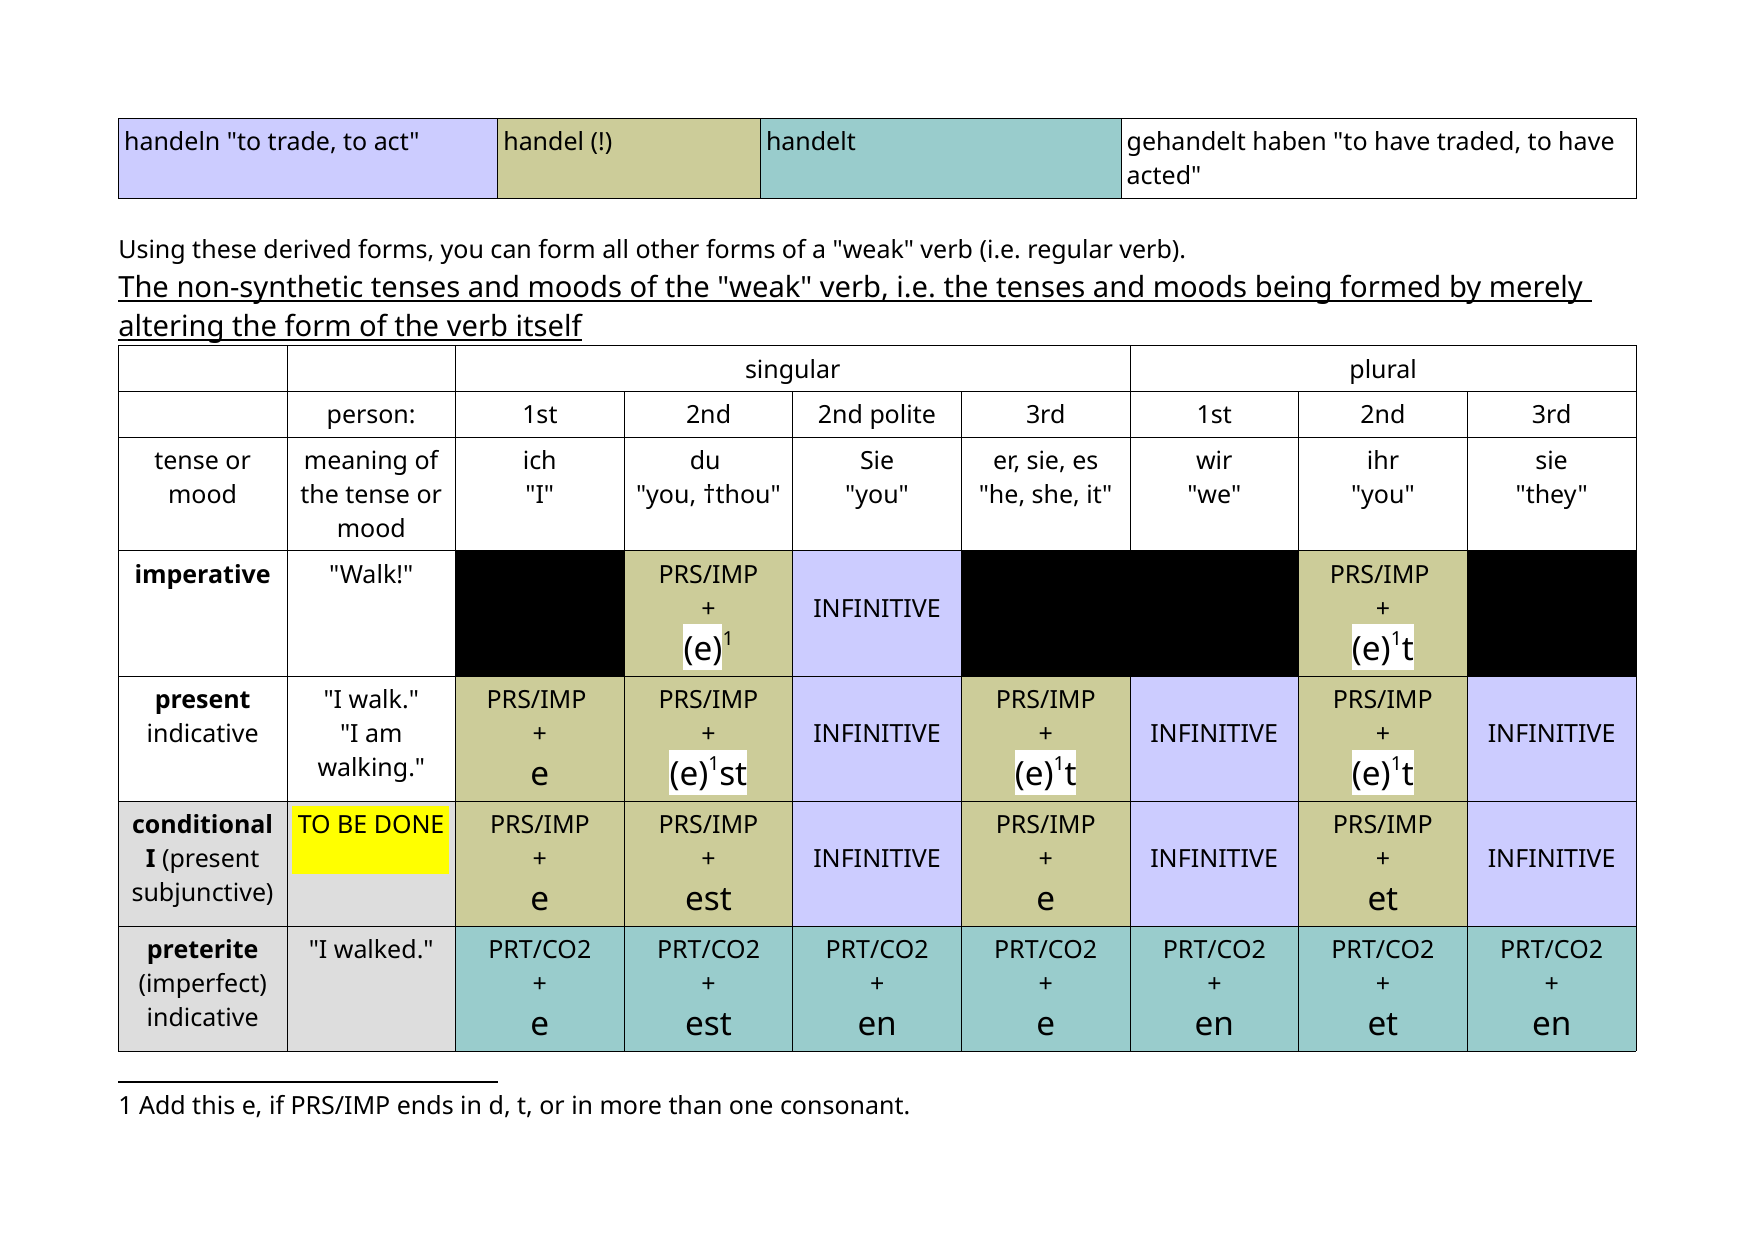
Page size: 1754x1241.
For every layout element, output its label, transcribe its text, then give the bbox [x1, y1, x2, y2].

table_cell ihr "you" [1299, 438, 1467, 550]
table_cell PRS/IMP + et [1299, 802, 1467, 926]
table_cell TO BE DONE [288, 802, 455, 926]
table_cell PRS/IMP + e [456, 802, 624, 926]
table_cell PRT/CO2 + e [456, 927, 624, 1051]
table_header [119, 346, 287, 391]
table_cell INFINITIVE [793, 802, 961, 926]
table_cell PRS/IMP + (e)1t [962, 677, 1130, 801]
text Using these derived forms, you can form all other forms of a "weak" verb (i.e. regular verb). [118, 232, 1636, 266]
table_cell 2nd polite [793, 392, 961, 437]
table_cell [456, 551, 624, 676]
table_cell er, sie, es "he, she, it" [962, 438, 1130, 550]
table_cell person: [288, 392, 455, 437]
table_cell PRS/IMP + e [962, 802, 1130, 926]
table_cell handeln "to trade, to act" [119, 119, 497, 198]
table_cell [1468, 551, 1636, 676]
table_cell INFINITIVE [1468, 802, 1636, 926]
table_cell PRT/CO2 + e [962, 927, 1130, 1051]
table_cell [119, 392, 287, 437]
table_cell wir "we" [1131, 438, 1298, 550]
table_header singular [456, 346, 1130, 391]
table_cell imperative [119, 551, 287, 676]
table_cell INFINITIVE [1468, 677, 1636, 801]
table_cell PRT/CO2 + en [1468, 927, 1636, 1051]
table_cell du "you, †thou" [625, 438, 792, 550]
table_cell 3rd [962, 392, 1130, 437]
table_cell PRT/CO2 + en [793, 927, 961, 1051]
table_cell PRT/CO2 + est [625, 927, 792, 1051]
table_cell tense or mood [119, 438, 287, 550]
table_cell "I walked." [288, 927, 455, 1051]
table_cell [1131, 551, 1298, 676]
table_cell [962, 551, 1130, 676]
table_cell 2nd [625, 392, 792, 437]
table_cell 2nd [1299, 392, 1467, 437]
table_cell PRS/IMP + (e)1st [625, 677, 792, 801]
table_cell 3rd [1468, 392, 1636, 437]
table_header [288, 346, 455, 391]
table_cell 1st [456, 392, 624, 437]
table_cell INFINITIVE [793, 677, 961, 801]
table_cell INFINITIVE [793, 551, 961, 676]
table_cell PRT/CO2 + et [1299, 927, 1467, 1051]
table_cell PRS/IMP + est [625, 802, 792, 926]
table_cell PRS/IMP + (e)1t [1299, 551, 1467, 676]
table_cell PRS/IMP + e [456, 677, 624, 801]
table_cell "Walk!" [288, 551, 455, 676]
table_cell 1st [1131, 392, 1298, 437]
table_cell present indicative [119, 677, 287, 801]
table_cell conditional I (present subjunctive) [119, 802, 287, 926]
table_cell INFINITIVE [1131, 802, 1298, 926]
table_cell "I walk." "I am walking." [288, 677, 455, 801]
table_cell PRT/CO2 + en [1131, 927, 1298, 1051]
table_cell meaning of the tense or mood [288, 438, 455, 550]
table_cell INFINITIVE [1131, 677, 1298, 801]
table_cell preterite (imperfect) indicative [119, 927, 287, 1051]
table_cell gehandelt haben "to have traded, to have acted" [1122, 119, 1636, 198]
text The non-synthetic tenses and moods of the "weak" verb, i.e. the tenses and moods being formed by merely altering the form of the verb itself [118, 266, 1636, 345]
table_header plural [1131, 346, 1636, 391]
table_cell ich "I" [456, 438, 624, 550]
table_cell PRS/IMP + (e) [625, 551, 792, 676]
table_cell Sie "you" [793, 438, 961, 550]
table_cell sie "they" [1468, 438, 1636, 550]
table_cell handel (!) [498, 119, 760, 198]
table_cell PRS/IMP + (e)1t [1299, 677, 1467, 801]
table_cell handelt [761, 119, 1121, 198]
